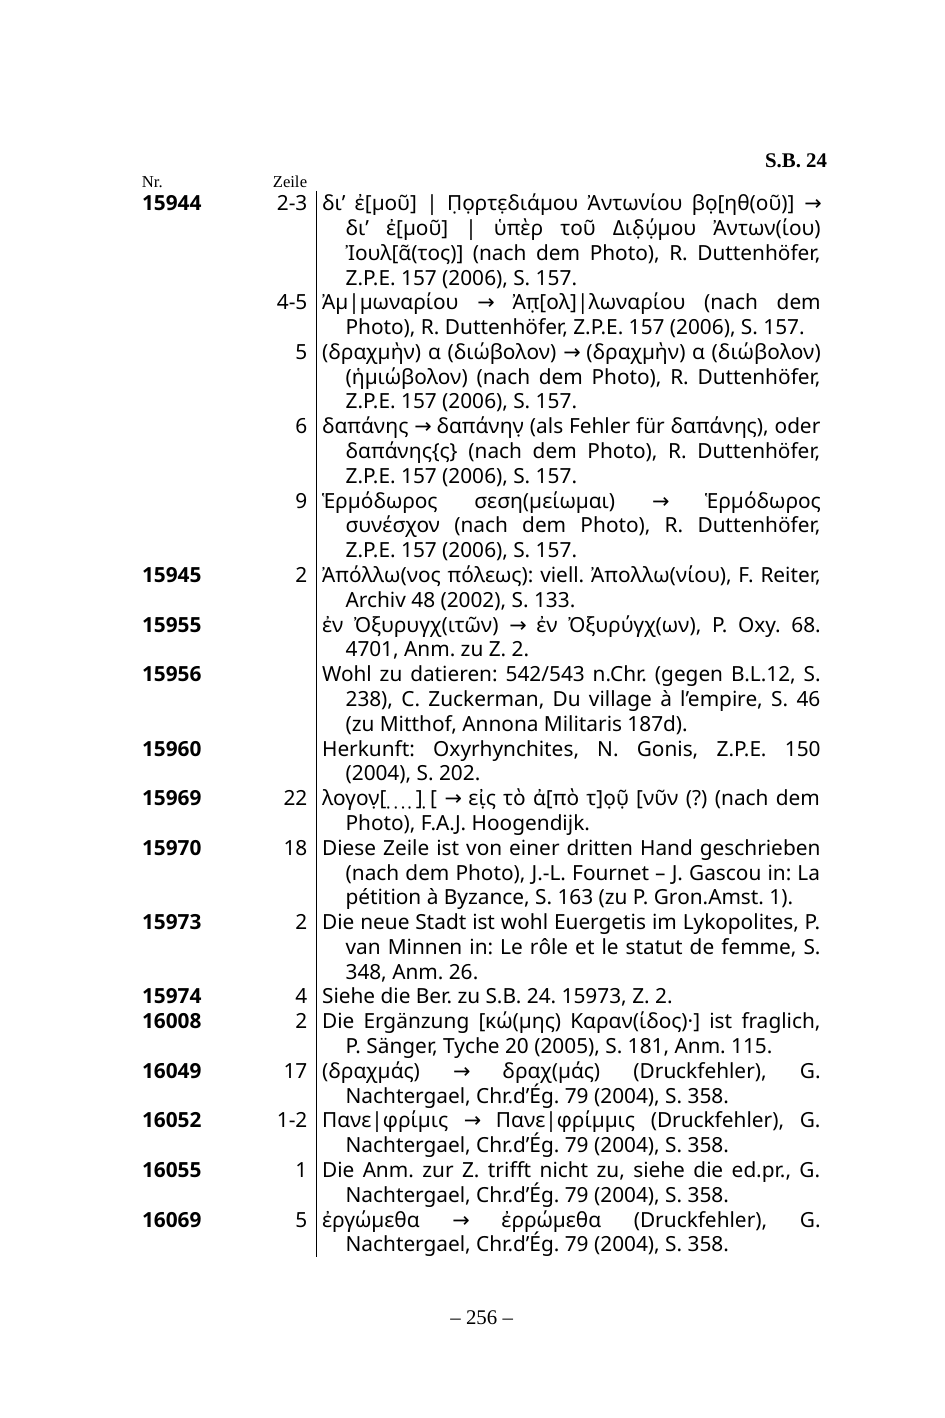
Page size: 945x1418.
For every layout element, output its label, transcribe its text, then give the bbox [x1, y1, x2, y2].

table_cell 15956 [136, 662, 316, 736]
table_cell [136, 340, 224, 414]
table_cell 16055 [136, 1158, 224, 1207]
table_cell 16052 [136, 1108, 224, 1158]
table_cell Ἀπόλλω(νος πόλεως): viell. Ἀπολλω(νίου), F. Reiter, Archiv 48 (2002), S. 133. [317, 563, 827, 612]
table_cell Ἀμ|μωναρίου → Ἀπ̣[ολ]|λωναρίου (nach dem Photo), R. Duttenhöfer, Z.P.E. 157 (2006), S. 157. [317, 290, 827, 339]
table_cell 2 [224, 1009, 316, 1058]
table_cell [136, 414, 224, 488]
table_cell 15944 [136, 191, 224, 290]
table_cell 16069 [136, 1207, 224, 1257]
table_cell [224, 612, 316, 662]
table_cell 6 [224, 414, 316, 488]
table_cell 9 [224, 488, 316, 563]
table_cell 15955 [136, 612, 224, 662]
table_cell 1 [224, 1158, 316, 1207]
table_cell 15973 [136, 910, 224, 984]
table_cell 1-2 [224, 1108, 316, 1158]
table_cell διʼ ἐ[μοῦ] | Π̣ο̣ρτε̣διάμου Ἀντωνίου βο̣[ηθ(οῦ)] → διʼ ἐ[μοῦ] | ὑπὲρ τοῦ Διδ̣ύ̣μου Ἀντων(ίου) Ἰουλ[ᾶ(τος)] (nach dem Photo), R. Duttenhöfer, Z.P.E. 157 (2006), S. 157. [317, 191, 827, 290]
table_cell 15969 [136, 786, 224, 835]
table_cell (δραχμάς) → δραχ(μάς) (Druckfehler), G. Nachtergael, Chr.d’Ég. 79 (2004), S. 358. [317, 1059, 827, 1108]
table_cell Die neue Stadt ist wohl Euergetis im Lykopolites, P. van Minnen in: Le rôle et le statut de femme, S. 348, Anm. 26. [317, 910, 827, 984]
table_cell [136, 488, 224, 563]
table_cell 4 [224, 984, 316, 1009]
table_cell Diese Zeile ist von einer dritten Hand geschrieben (nach dem Photo), J.-L. Fournet – J. Gascou in: La pétition à Byzance, S. 163 (zu P. Gron.Amst. 1). [317, 835, 827, 910]
table_cell 15970 [136, 835, 224, 910]
table_cell Πανε|φρίμις → Πανε|φρίμμις (Druckfehler), G. Nachtergael, Chr.d’Ég. 79 (2004), S. 358. [317, 1108, 827, 1158]
table_cell λογον̣[ ̣ ̣ ̣ ̣] ̣[ → εἰ̣ς τὸ ἀ[πὸ τ]ο̣ῦ̣ [νῦν (?) (nach dem Photo), F.A.J. Hoogendijk. [317, 786, 827, 835]
table_cell 2 [224, 910, 316, 984]
table_cell 2-3 [224, 191, 316, 290]
table_cell Die Anm. zur Z. trifft nicht zu, siehe die ed.pr., G. Nachtergael, Chr.d’Ég. 79 (2004), S. 358. [317, 1158, 827, 1207]
table_cell 5 [224, 340, 316, 414]
table_cell [136, 290, 224, 339]
table_cell 22 [224, 786, 316, 835]
table_cell 4-5 [224, 290, 316, 339]
table_cell 16008 [136, 1009, 224, 1058]
table_cell 15974 [136, 984, 224, 1009]
table_cell 15960 [136, 736, 316, 786]
table_cell Ἑρμόδωρος σεση(μείωμαι) → Ἑρμόδωρος συνέσχον (nach dem Photo), R. Duttenhöfer, Z.P.E. 157 (2006), S. 157. [317, 488, 827, 563]
table_cell Wohl zu datieren: 542/543 n.Chr. (gegen B.L.12, S. 238), C. Zuckerman, Du village à l’empire, S. 46 (zu Mitthof, Annona Militaris 187d). [317, 662, 827, 736]
table_cell Die Ergänzung [κώ(μης) Καραν(ίδος)·] ist fraglich, P. Sänger, Tyche 20 (2005), S. 181, Anm. 115. [317, 1009, 827, 1058]
table_cell 2 [224, 563, 316, 612]
table_cell ἐργώμεθα → ἐρρώμεθα (Druckfehler), G. Nachtergael, Chr.d’Ég. 79 (2004), S. 358. [317, 1207, 827, 1257]
table_cell 5 [224, 1207, 316, 1257]
table_cell 17 [224, 1059, 316, 1108]
table_cell (δραχμὴν) α (διώβολον) → (δραχμὴν) α (διώβολον) (ἡμιώβολον) (nach dem Photo), R. Duttenhöfer, Z.P.E. 157 (2006), S. 157. [317, 340, 827, 414]
table_cell 18 [224, 835, 316, 910]
table_cell Herkunft: Oxyrhynchites, N. Gonis, Z.P.E. 150 (2004), S. 202. [317, 736, 827, 786]
table_cell ἐν Ὀξυρυγχ(ιτῶν) → ἐν Ὀξυρύγχ(ων), P. Oxy. 68. 4701, Anm. zu Z. 2. [317, 612, 827, 662]
table_cell 16049 [136, 1059, 224, 1108]
table_cell 15945 [136, 563, 224, 612]
table_cell δαπάνης → δαπάνην̣ (als Fehler für δαπάνης), oder δαπάνης{ς} (nach dem Photo), R. Duttenhöfer, Z.P.E. 157 (2006), S. 157. [317, 414, 827, 488]
table_cell Siehe die Ber. zu S.B. 24. 15973, Z. 2. [317, 984, 827, 1009]
